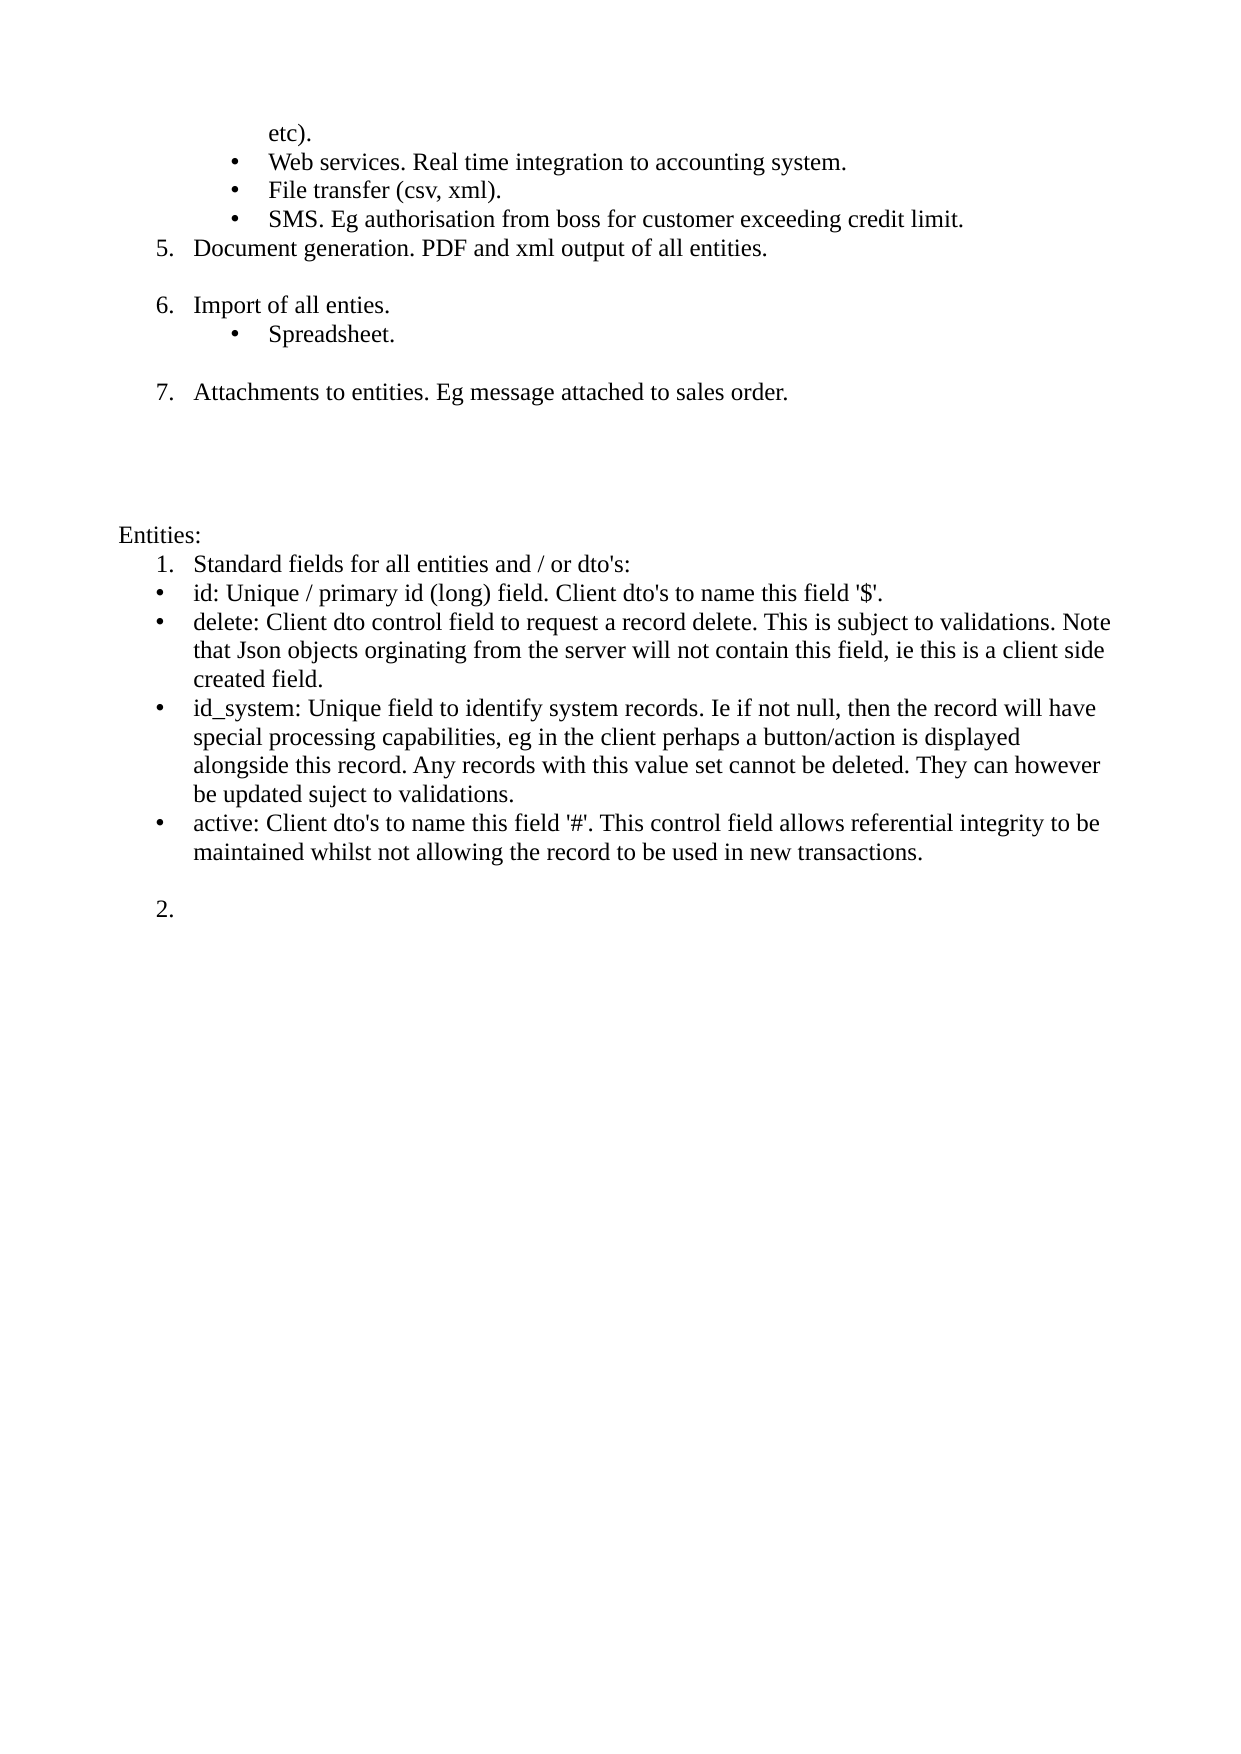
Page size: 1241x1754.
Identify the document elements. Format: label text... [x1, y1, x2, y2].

list etc). [231, 118, 1122, 147]
list Spreadsheet. [231, 319, 1122, 348]
list Import of all enties. [156, 291, 1122, 319]
list delete: Client dto control field to request a record delete. This is subject to validations. Note that Json objects orginating from the server will not contain this field, ie this is a client side created field. [156, 607, 1122, 693]
list Web services. Real time integration to accounting system. [231, 147, 1122, 176]
text Entities: [118, 521, 1122, 549]
list Standard fields for all entities and / or dto's: [156, 549, 1122, 578]
list active: Client dto's to name this field '#'. This control field allows referential integrity to be maintained whilst not allowing the record to be used in new transactions. [156, 808, 1122, 866]
list Attachments to entities. Eg message attached to sales order. [156, 377, 1122, 406]
list SMS. Eg authorisation from boss for customer exceeding credit limit. [231, 204, 1122, 233]
list id: Unique / primary id (long) field. Client dto's to name this field '$'. [156, 578, 1122, 607]
list id_system: Unique field to identify system records. Ie if not null, then the record will have special processing capabilities, eg in the client perhaps a button/action is displayed alongside this record. Any records with this value set cannot be deleted. They can however be updated suject to validations. [156, 693, 1122, 808]
list File transfer (csv, xml). [231, 176, 1122, 204]
list Document generation. PDF and xml output of all entities. [156, 233, 1122, 262]
